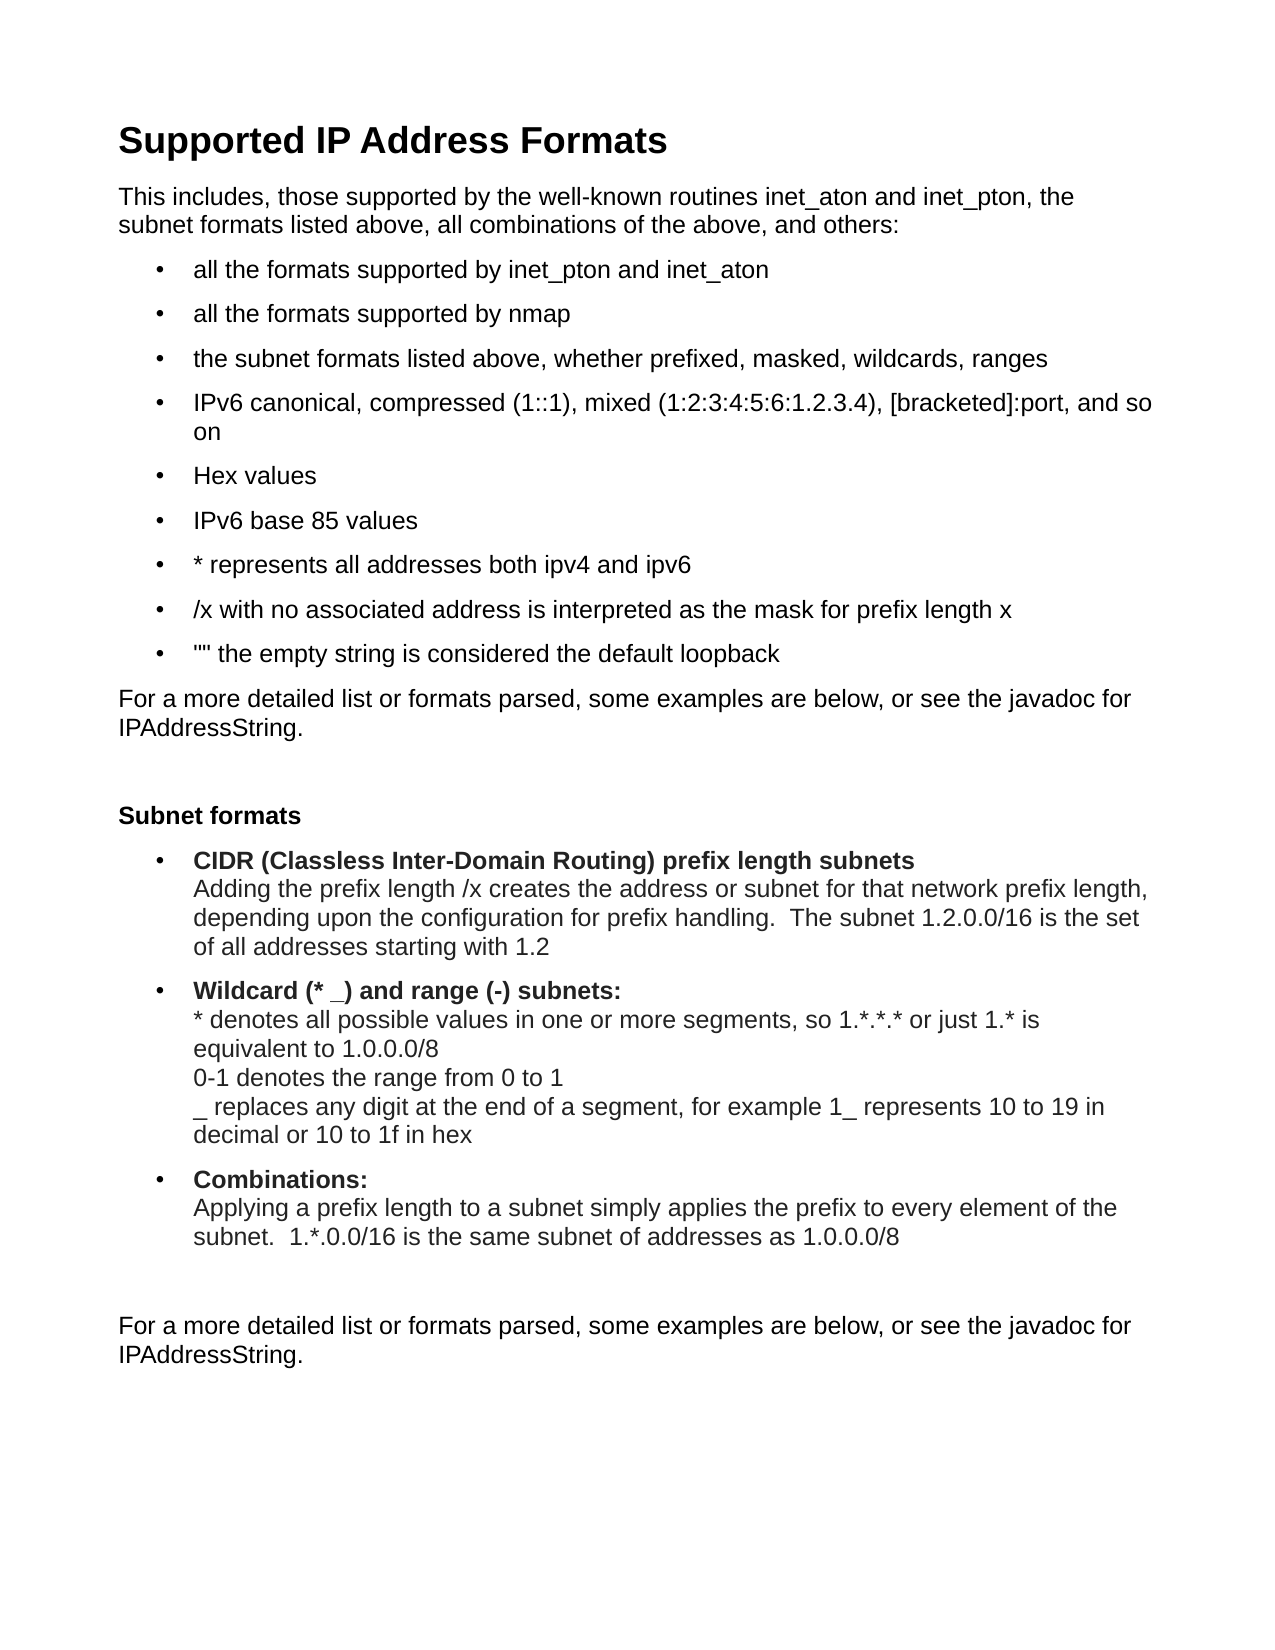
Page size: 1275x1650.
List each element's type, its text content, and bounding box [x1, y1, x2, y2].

list Hex values [156, 461, 1157, 490]
text For a more detailed list or formats parsed, some examples are below, or see the javadoc for IPAddressString. [118, 684, 1157, 741]
list Wildcard (* _) and range (-) subnets: * denotes all possible values in one or more segments, so 1.*.*.* or just 1.* is equivalent to 1.0.0.0/8 0-1 denotes the range from 0 to 1 _ replaces any digit at the end of a segment, for example 1_ represents 10 to 19 in decimal or 10 to 1f in hex [156, 976, 1157, 1149]
list * represents all addresses both ipv4 and ipv6 [156, 550, 1157, 579]
text This includes, those supported by the well-known routines inet_aton and inet_pton, the subnet formats listed above, all combinations of the above, and others: [118, 182, 1157, 239]
text Subnet formats [118, 801, 1157, 830]
list all the formats supported by inet_pton and inet_aton [156, 255, 1157, 283]
subtitle Supported IP Address Formats [118, 118, 1157, 161]
list IPv6 base 85 values [156, 506, 1157, 535]
list IPv6 canonical, compressed (1::1), mixed (1:2:3:4:5:6:1.2.3.4), [bracketed]:port, and so on [156, 388, 1157, 446]
list CIDR (Classless Inter-Domain Routing) prefix length subnets Adding the prefix length /x creates the address or subnet for that network prefix length, depending upon the configuration for prefix handling. The subnet 1.2.0.0/16 is the set of all addresses starting with 1.2 [156, 846, 1157, 961]
list the subnet formats listed above, whether prefixed, masked, wildcards, ranges [156, 344, 1157, 372]
list "" the empty string is considered the default loopback [156, 639, 1157, 668]
list /x with no associated address is interpreted as the mask for prefix length x [156, 595, 1157, 624]
list all the formats supported by nmap [156, 299, 1157, 328]
list Combinations: Applying a prefix length to a subnet simply applies the prefix to every element of the subnet. 1.*.0.0/16 is the same subnet of addresses as 1.0.0.0/8 [156, 1164, 1157, 1251]
text For a more detailed list or formats parsed, some examples are below, or see the javadoc for IPAddressString. [118, 1311, 1157, 1368]
